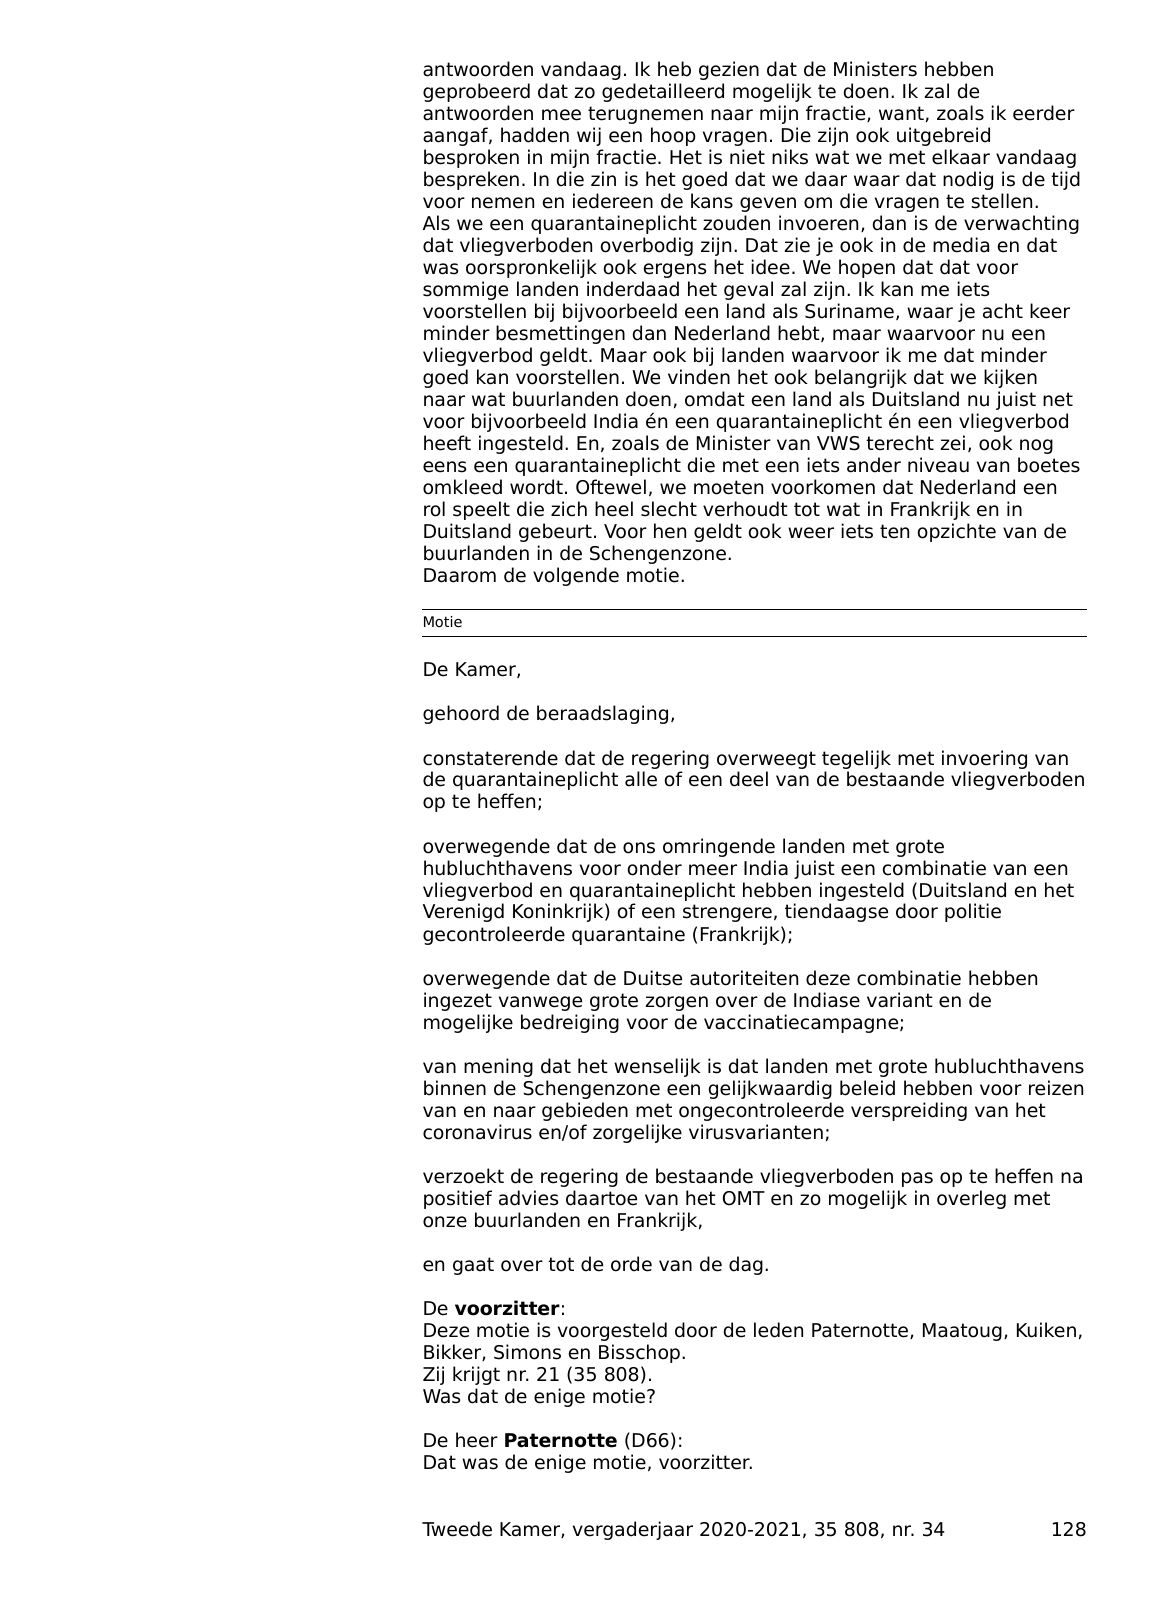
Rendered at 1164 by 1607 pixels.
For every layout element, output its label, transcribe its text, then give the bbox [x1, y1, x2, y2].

text Dat was de enige motie, voorzitter. [422, 1452, 1087, 1474]
text van mening dat het wenselijk is dat landen met grote hubluchthavens binnen de Schengenzone een gelijkwaardig beleid hebben voor reizen van en naar gebieden met ongecontroleerde verspreiding van het coronavirus en/of zorgelijke virusvarianten; [422, 1056, 1087, 1144]
text gehoord de beraadslaging, [422, 703, 1087, 725]
text De Kamer, [422, 659, 1087, 681]
text Was dat de enige motie? [422, 1386, 1087, 1408]
text overwegende dat de ons omringende landen met grote hubluchthavens voor onder meer India juist een combinatie van een vliegverbod en quarantaineplicht hebben ingesteld (Duitsland en het Verenigd Koninkrijk) of een strengere, tiendaagse door politie gecontroleerde quarantaine (Frankrijk); [422, 836, 1087, 945]
text De heer Paternotte (D66): [422, 1430, 1087, 1452]
text antwoorden vandaag. Ik heb gezien dat de Ministers hebben geprobeerd dat zo gedetailleerd mogelijk te doen. Ik zal de antwoorden mee terugnemen naar mijn fractie, want, zoals ik eerder aangaf, hadden wij een hoop vragen. Die zijn ook uitgebreid besproken in mijn fractie. Het is niet niks wat we met elkaar vandaag bespreken. In die zin is het goed dat we daar waar dat nodig is de tijd voor nemen en iedereen de kans geven om die vragen te stellen. [422, 59, 1087, 213]
text Deze motie is voorgesteld door de leden Paternotte, Maatoug, Kuiken, Bikker, Simons en Bisschop. [422, 1320, 1087, 1364]
text De voorzitter: [422, 1298, 1087, 1320]
text constaterende dat de regering overweegt tegelijk met invoering van de quarantaineplicht alle of een deel van de bestaande vliegverboden op te heffen; [422, 747, 1087, 813]
text overwegende dat de Duitse autoriteiten deze combinatie hebben ingezet vanwege grote zorgen over de Indiase variant en de mogelijke bedreiging voor de vaccinatiecampagne; [422, 968, 1087, 1033]
text Daarom de volgende motie. [422, 564, 1087, 587]
text verzoekt de regering de bestaande vliegverboden pas op te heffen na positief advies daartoe van het OMT en zo mogelijk in overleg met onze buurlanden en Frankrijk, [422, 1166, 1087, 1232]
table_header Motie [422, 610, 1087, 636]
text en gaat over tot de orde van de dag. [422, 1254, 1087, 1276]
text Als we een quarantaineplicht zouden invoeren, dan is de verwachting dat vliegverboden overbodig zijn. Dat zie je ook in de media en dat was oorspronkelijk ook ergens het idee. We hopen dat dat voor sommige landen inderdaad het geval zal zijn. Ik kan me iets voorstellen bij bijvoorbeeld een land als Suriname, waar je acht keer minder besmettingen dan Nederland hebt, maar waarvoor nu een vliegverbod geldt. Maar ook bij landen waarvoor ik me dat minder goed kan voorstellen. We vinden het ook belangrijk dat we kijken naar wat buurlanden doen, omdat een land als Duitsland nu juist net voor bijvoorbeeld India én een quarantaineplicht én een vliegverbod heeft ingesteld. En, zoals de Minister van VWS terecht zei, ook nog eens een quarantaineplicht die met een iets ander niveau van boetes omkleed wordt. Oftewel, we moeten voorkomen dat Nederland een rol speelt die zich heel slecht verhoudt tot wat in Frankrijk en in Duitsland gebeurt. Voor hen geldt ook weer iets ten opzichte van de buurlanden in de Schengenzone. [422, 213, 1087, 564]
text Zij krijgt nr. 21 (35 808). [422, 1364, 1087, 1386]
